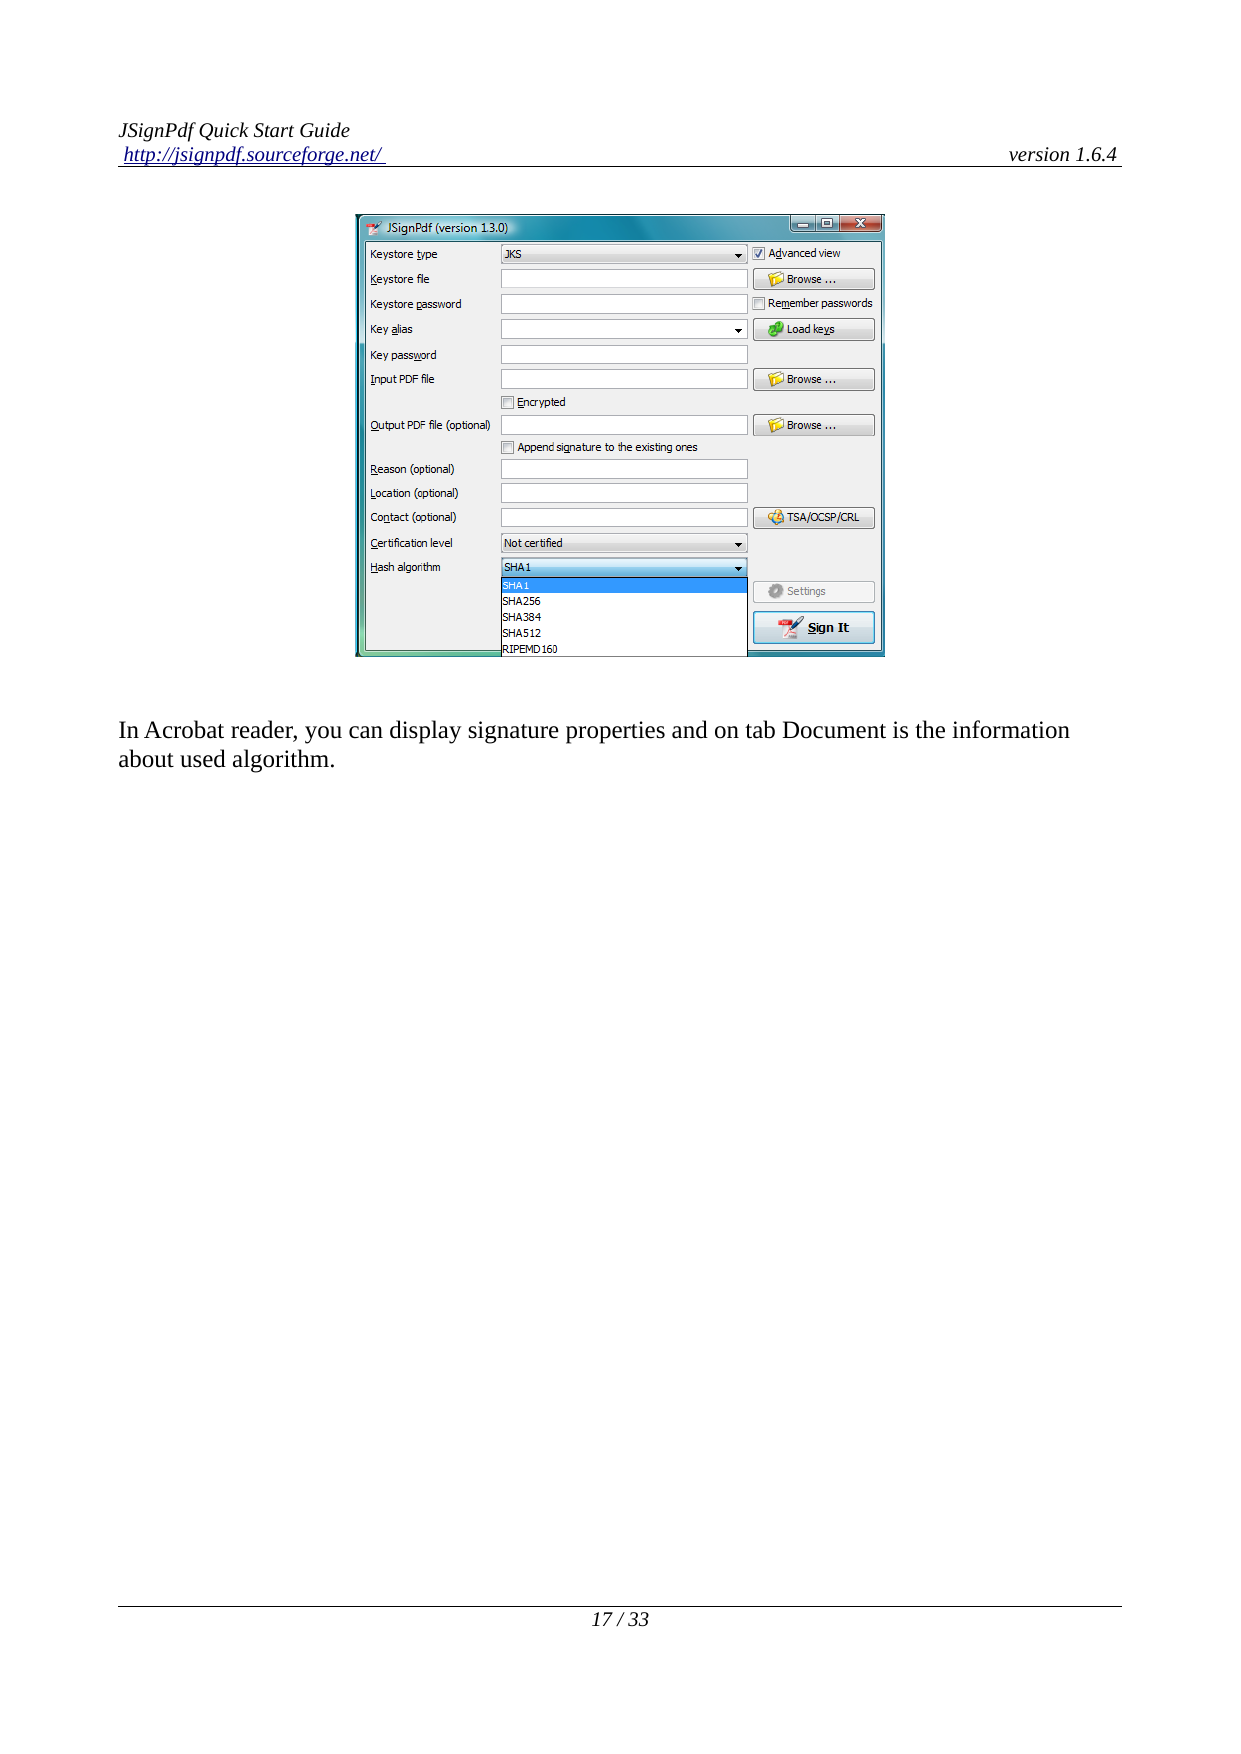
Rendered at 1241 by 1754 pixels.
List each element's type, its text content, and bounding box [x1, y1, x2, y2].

picture [355, 214, 885, 657]
text In Acrobat reader, you can display signature properties and on tab Document is the information about used algorithm. [118, 715, 1122, 773]
